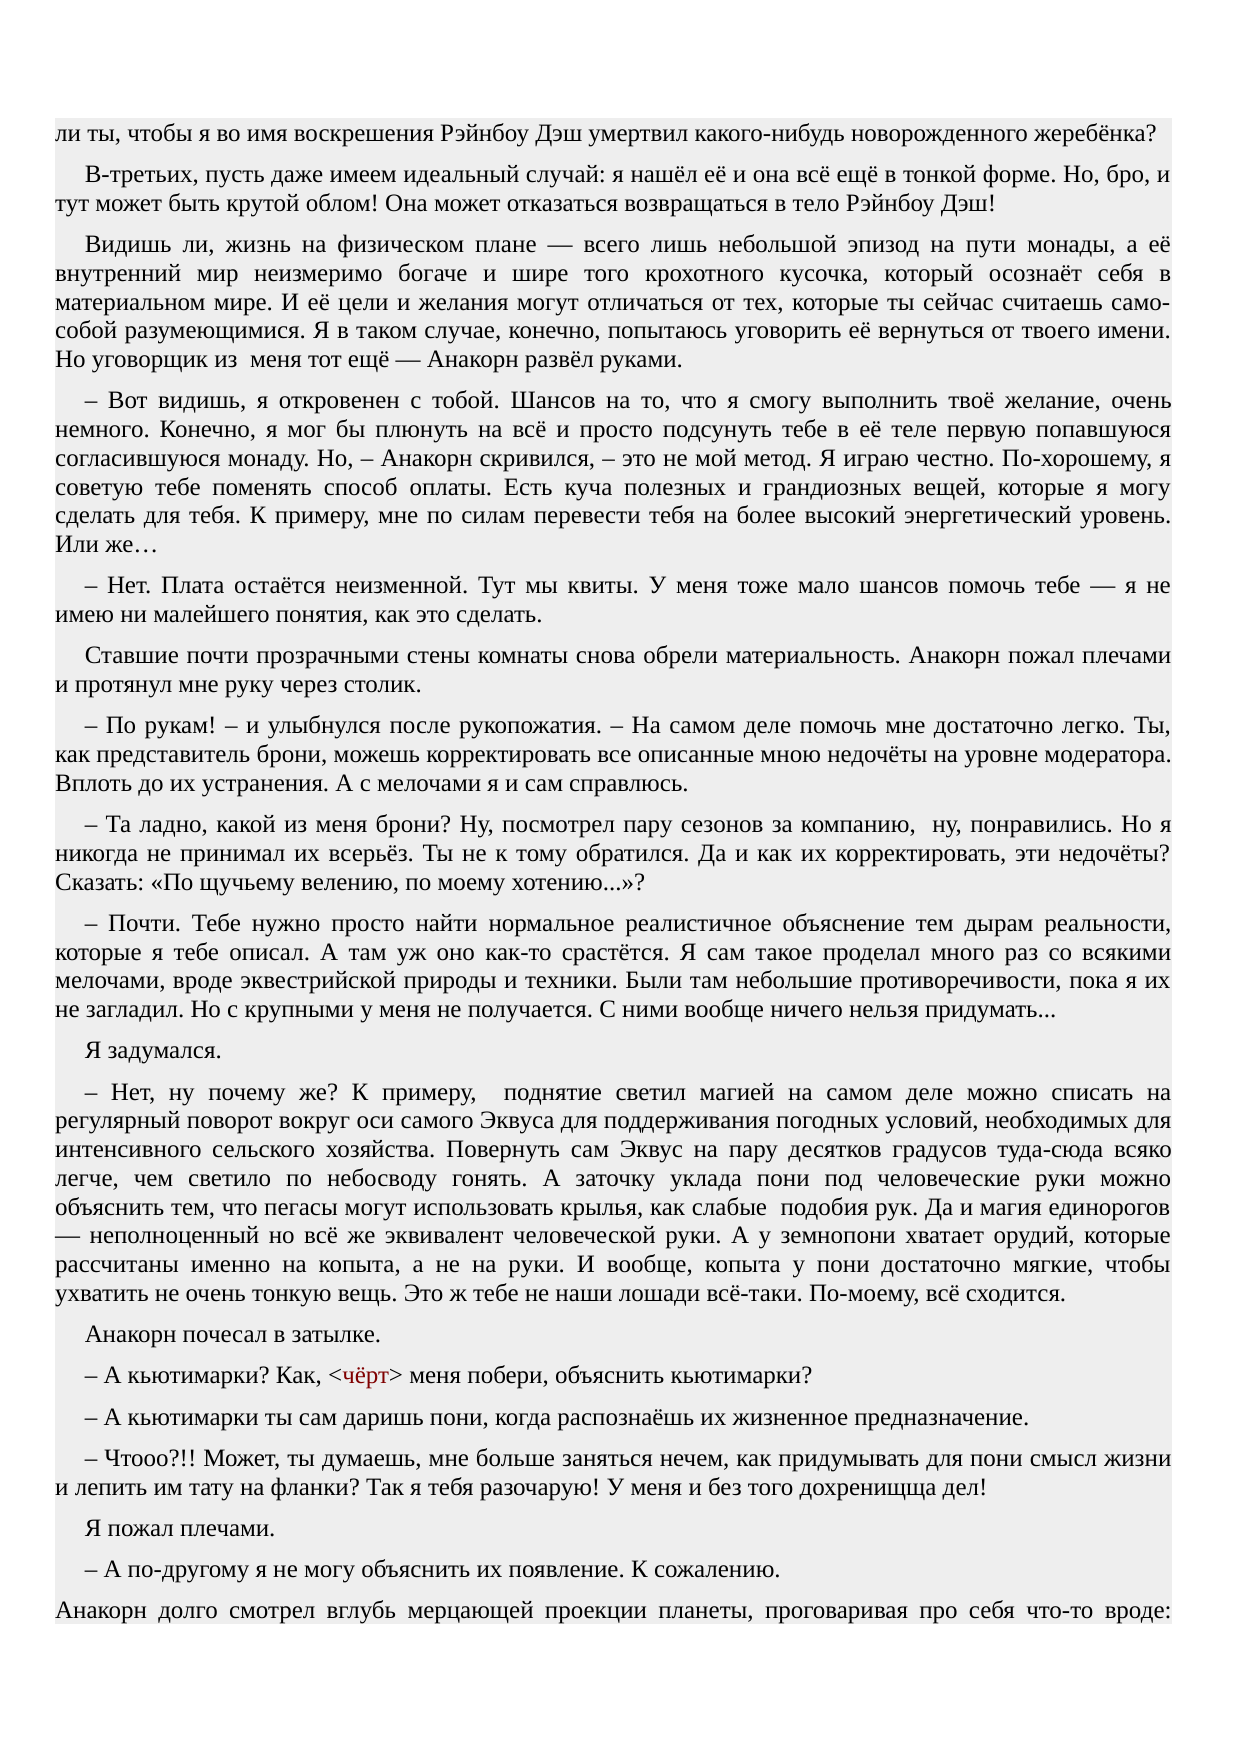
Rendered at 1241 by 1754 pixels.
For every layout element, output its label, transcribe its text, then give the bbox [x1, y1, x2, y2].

text Анакорн почесал в затылке. [55, 1319, 1172, 1348]
text Видишь ли, жизнь на физическом плане — всего лишь небольшой эпизод на пути монады, а её внутренний мир неизмеримо богаче и шире того крохотного кусочка, который осознаёт себя в материальном мире. И её цели и желания могут отличаться от тех, которые ты сейчас считаешь само-собой разумеющимися. Я в таком случае, конечно, попытаюсь уговорить её вернуться от твоего имени. Но уговорщик из меня тот ещё — Анакорн развёл руками. [55, 229, 1172, 373]
text – Вот видишь, я откровенен с тобой. Шансов на то, что я смогу выполнить твоё желание, очень немного. Конечно, я мог бы плюнуть на всё и просто подсунуть тебе в её теле первую попавшуюся согласившуюся монаду. Но, – Анакорн скривился, – это не мой метод. Я играю честно. По-хорошему, я советую тебе поменять способ оплаты. Есть куча полезных и грандиозных вещей, которые я могу сделать для тебя. К примеру, мне по силам перевести тебя на более высокий энергетический уровень. Или же… [55, 386, 1172, 558]
text – А по-другому я не могу объяснить их появление. К сожалению. [55, 1554, 1172, 1583]
text – А кьютимарки? Как, <чёрт> меня побери, объяснить кьютимарки? [55, 1361, 1172, 1389]
text Анакорн долго смотрел вглубь мерцающей проекции планеты, проговаривая про себя что-то вроде: [55, 1596, 1172, 1624]
text – Почти. Тебе нужно просто найти нормальное реалистичное объяснение тем дырам реальности, которые я тебе описал. А там уж оно как-то срастётся. Я сам такое проделал много раз со всякими мелочами, вроде эквестрийской природы и техники. Были там небольшие противоречивости, пока я их не загладил. Но с крупными у меня не получается. С ними вообще ничего нельзя придумать... [55, 908, 1172, 1023]
text – Та ладно, какой из меня брони? Ну, посмотрел пару сезонов за компанию, ну, понравились. Но я никогда не принимал их всерьёз. Ты не к тому обратился. Да и как их корректировать, эти недочёты? Сказать: «По щучьему велению, по моему хотению...»? [55, 809, 1172, 896]
text – Чтооо?!! Может, ты думаешь, мне больше заняться нечем, как придумывать для пони смысл жизни и лепить им тату на фланки? Так я тебя разочарую! У меня и без того дохренищща дел! [55, 1443, 1172, 1501]
text – Нет. Плата остаётся неизменной. Тут мы квиты. У меня тоже мало шансов помочь тебе — я не имею ни малейшего понятия, как это сделать. [55, 571, 1172, 628]
text – А кьютимарки ты сам даришь пони, когда распознаёшь их жизненное предназначение. [55, 1402, 1172, 1431]
text В-третьих, пусть даже имеем идеальный случай: я нашёл её и она всё ещё в тонкой форме. Но, бро, и тут может быть крутой облом! Она может отказаться возвращаться в тело Рэйнбоу Дэш! [55, 159, 1172, 217]
text ли ты, чтобы я во имя воскрешения Рэйнбоу Дэш умертвил какого-нибудь новорожденного жеребёнка? [55, 118, 1172, 147]
text – По рукам! – и улыбнулся после рукопожатия. – На самом деле помочь мне достаточно легко. Ты, как представитель брони, можешь корректировать все описанные мною недочёты на уровне модератора. Вплоть до их устранения. А с мелочами я и сам справлюсь. [55, 711, 1172, 797]
text Я задумался. [55, 1036, 1172, 1064]
text Ставшие почти прозрачными стены комнаты снова обрели материальность. Анакорн пожал плечами и протянул мне руку через столик. [55, 641, 1172, 698]
text Я пожал плечами. [55, 1513, 1172, 1542]
text – Нет, ну почему же? К примеру, поднятие светил магией на самом деле можно списать на регулярный поворот вокруг оси самого Эквуса для поддерживания погодных условий, необходимых для интенсивного сельского хозяйства. Повернуть сам Эквус на пару десятков градусов туда-сюда всяко легче, чем светило по небосводу гонять. А заточку уклада пони под человеческие руки можно объяснить тем, что пегасы могут использовать крылья, как слабые подобия рук. Да и магия единорогов — неполноценный но всё же эквивалент человеческой руки. А у земнопони хватает орудий, которые рассчитаны именно на копыта, а не на руки. И вообще, копыта у пони достаточно мягкие, чтобы ухватить не очень тонкую вещь. Это ж тебе не наши лошади всё-таки. По-моему, всё сходится. [55, 1077, 1172, 1307]
